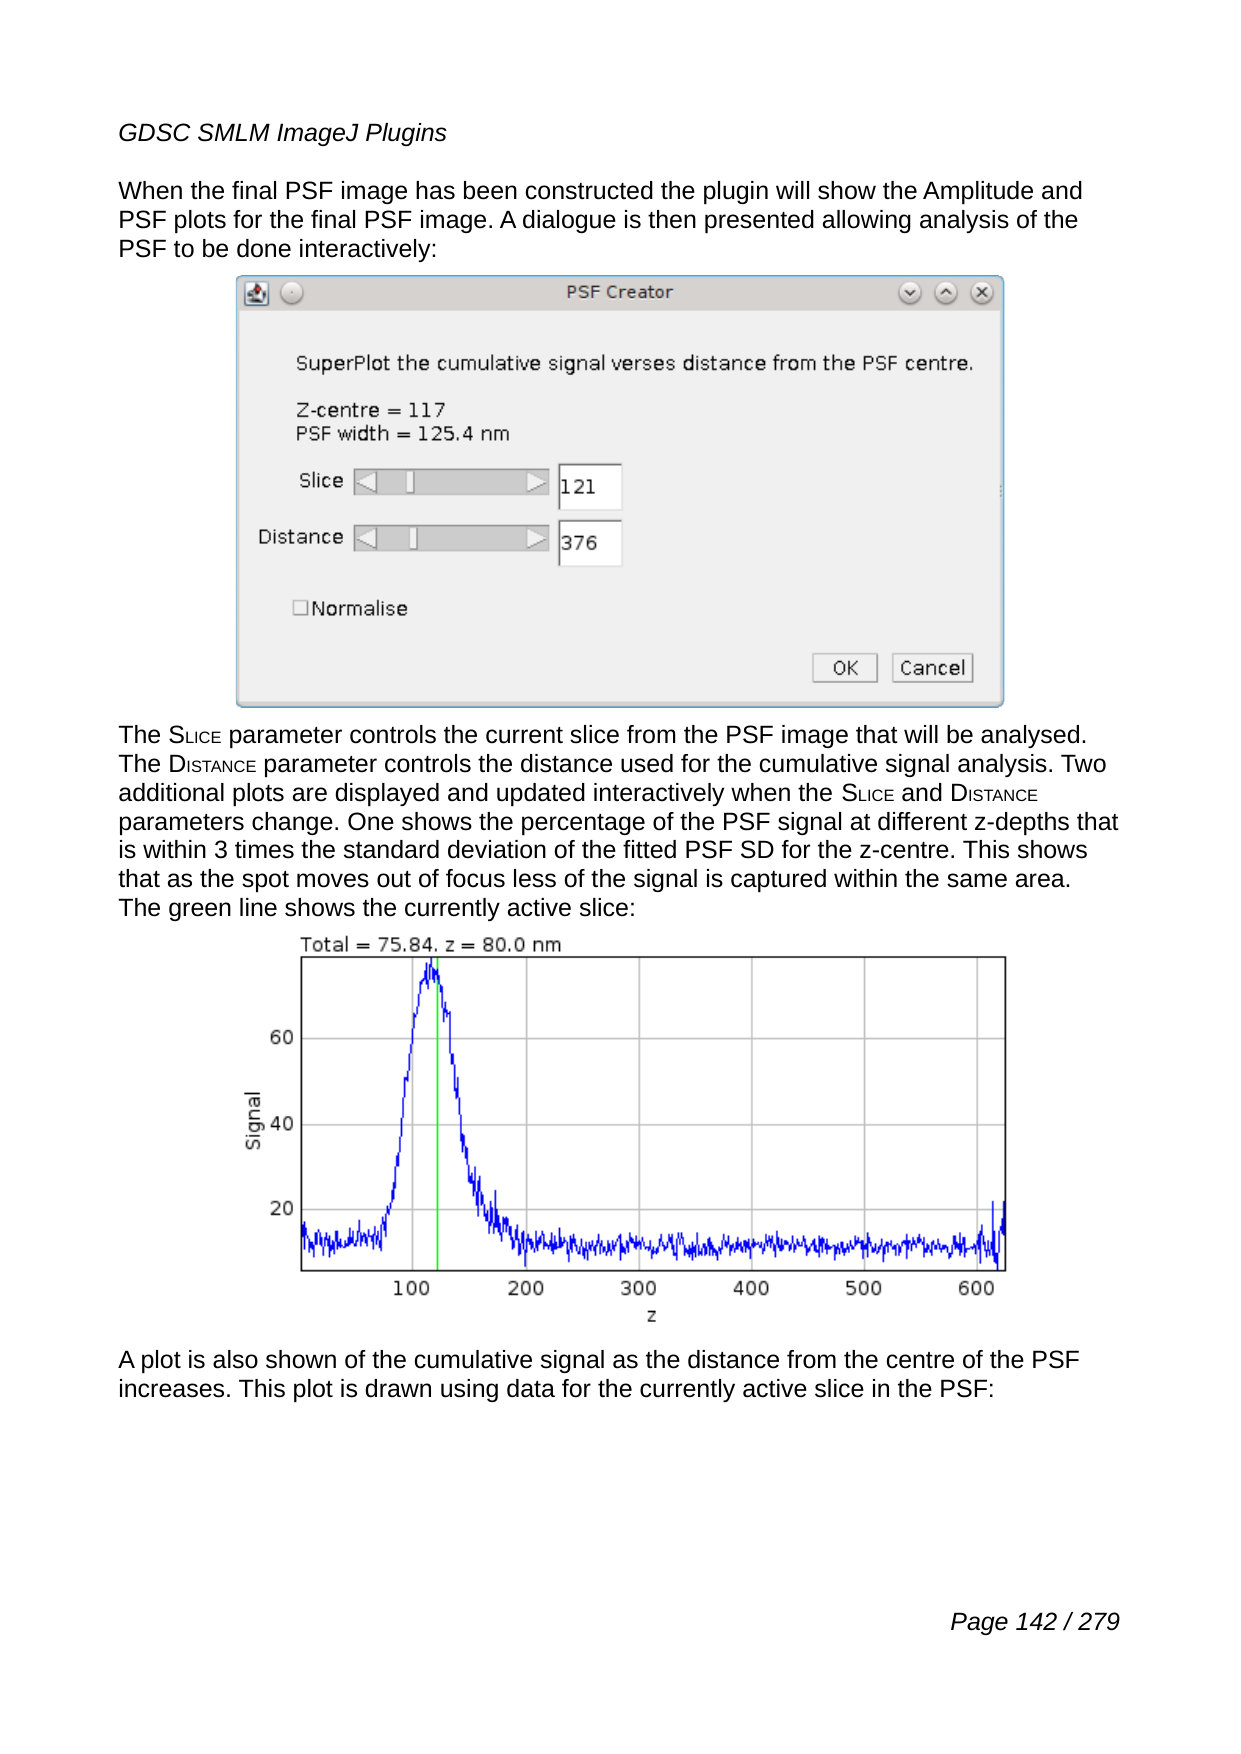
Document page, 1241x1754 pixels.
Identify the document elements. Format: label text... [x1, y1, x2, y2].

picture [235, 275, 1005, 708]
text The Slice parameter controls the current slice from the PSF image that will be analysed. The Distance parameter controls the distance used for the cumulative signal analysis. Two additional plots are displayed and updated interactively when the Slice and Distance parameters change. One shows the percentage of the PSF signal at different z-depths that is within 3 times the standard deviation of the fitted PSF SD for the z-centre. This shows that as the spot moves out of focus less of the signal is captured within the same area. The green line shows the currently active slice: [118, 720, 1122, 922]
text A plot is also shown of the cumulative signal as the distance from the centre of the PSF increases. This plot is drawn using data for the currently active slice in the PSF: [118, 1345, 1122, 1402]
picture [207, 934, 1033, 1333]
text When the final PSF image has been constructed the plugin will show the Amplitude and PSF plots for the final PSF image. A dialogue is then presented allowing analysis of the PSF to be done interactively: [118, 176, 1122, 263]
